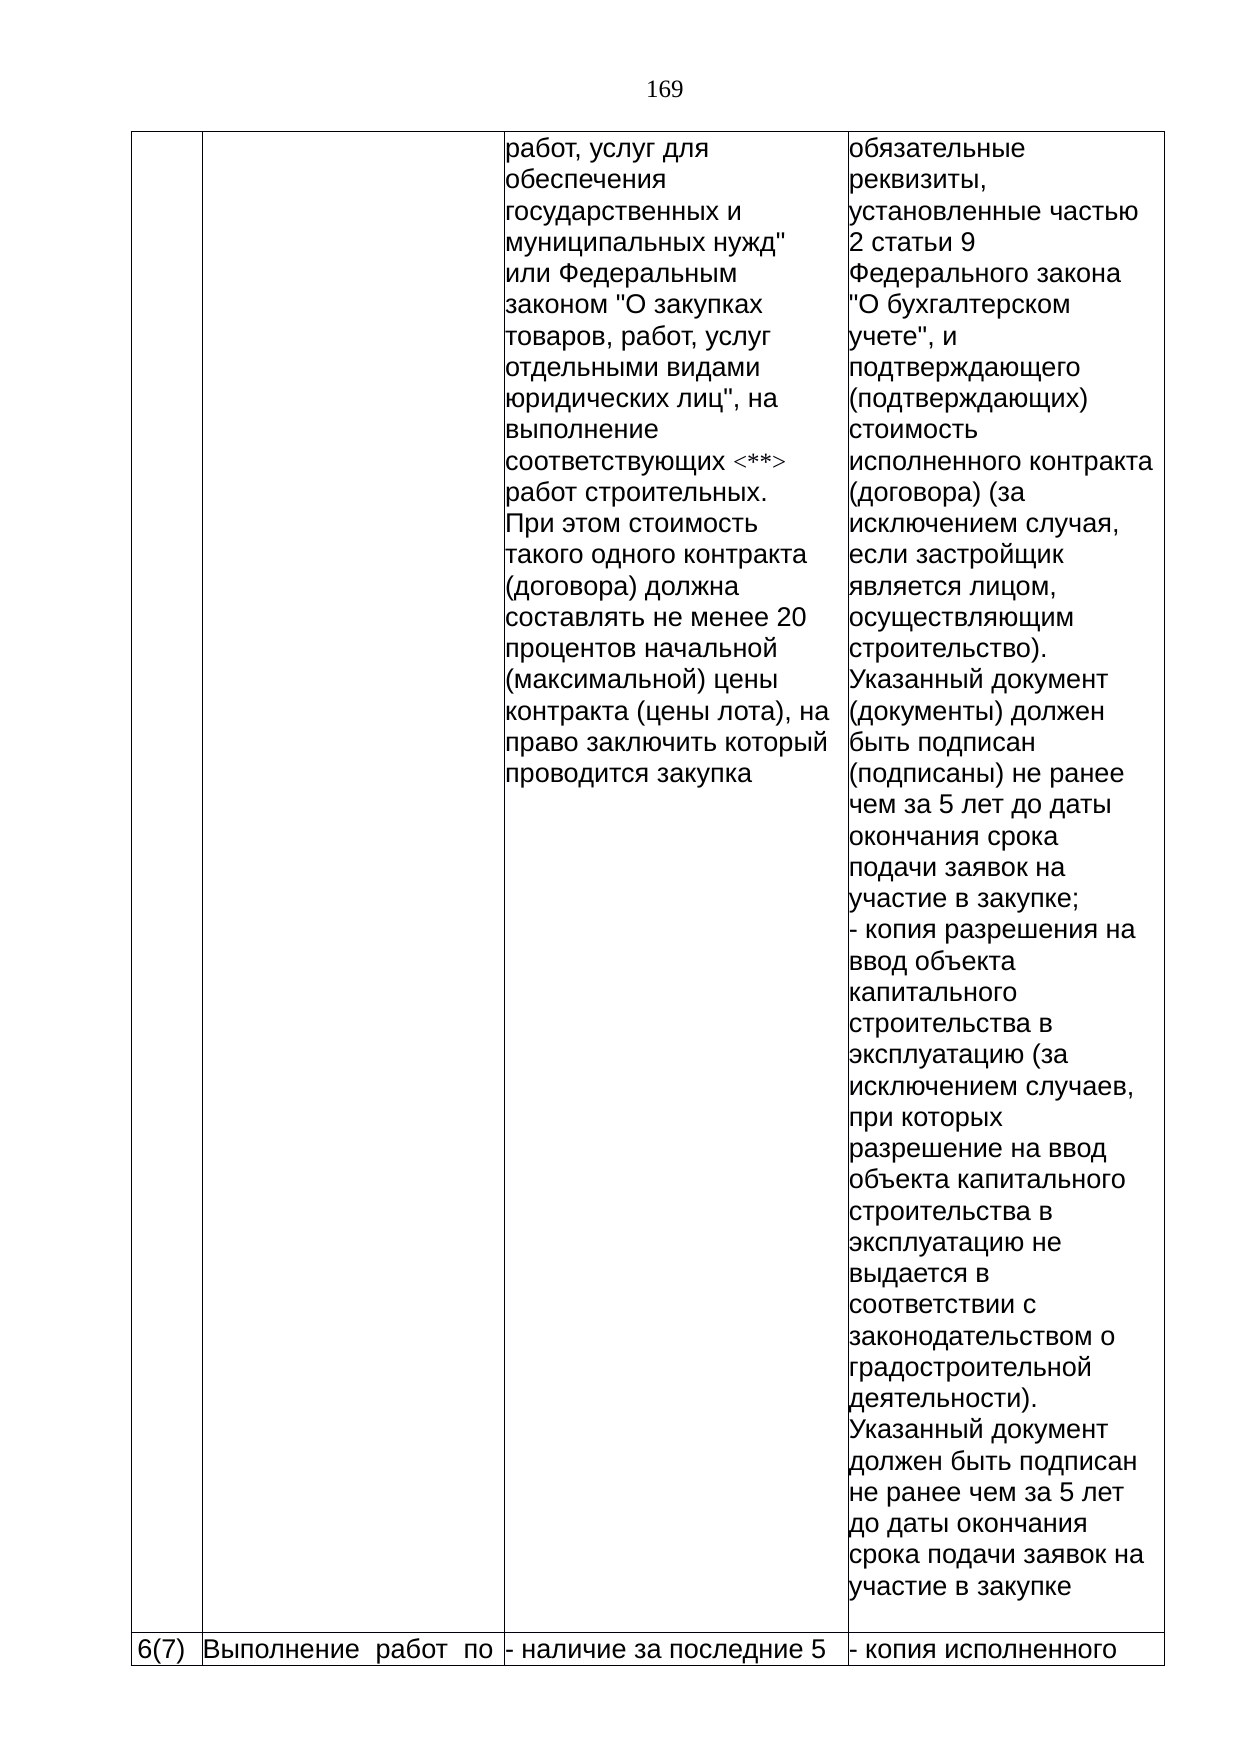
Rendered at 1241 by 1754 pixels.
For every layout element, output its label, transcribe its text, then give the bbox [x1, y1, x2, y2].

table_cell - копия исполненного [849, 1633, 1164, 1664]
table_cell обязательные реквизиты, установленные частью 2 статьи 9 Федерального закона "О бухгалтерском учете", и подтверждающего (подтверждающих) стоимость исполненного контракта (договора) (за исключением случая, если застройщик является лицом, осуществляющим строительство). Указанный документ (документы) должен быть подписан (подписаны) не ранее чем за 5 лет до даты окончания срока подачи заявок на участие в закупке; - копия разрешения на ввод объекта капитального строительства в эксплуатацию (за исключением случаев, при которых разрешение на ввод объекта капитального строительства в эксплуатацию не выдается в соответствии с законодательством о градостроительной деятельности). Указанный документ должен быть подписан не ранее чем за 5 лет до даты окончания срока подачи заявок на участие в закупке [849, 132, 1164, 1632]
table_cell [132, 132, 202, 1632]
table_cell работ, услуг для обеспечения государственных и муниципальных нужд" или Федеральным законом "О закупках товаров, работ, услуг отдельными видами юридических лиц", на выполнение соответствующих <**> работ строительных. При этом стоимость такого одного контракта (договора) должна составлять не менее 20 процентов начальной (максимальной) цены контракта (цены лота), на право заключить который проводится закупка [505, 132, 848, 1632]
table_cell 6(7) [132, 1633, 202, 1664]
table_cell Выполнение работ по [203, 1633, 504, 1664]
table_cell [203, 132, 504, 1632]
table_cell - наличие за последние 5 [505, 1633, 848, 1664]
